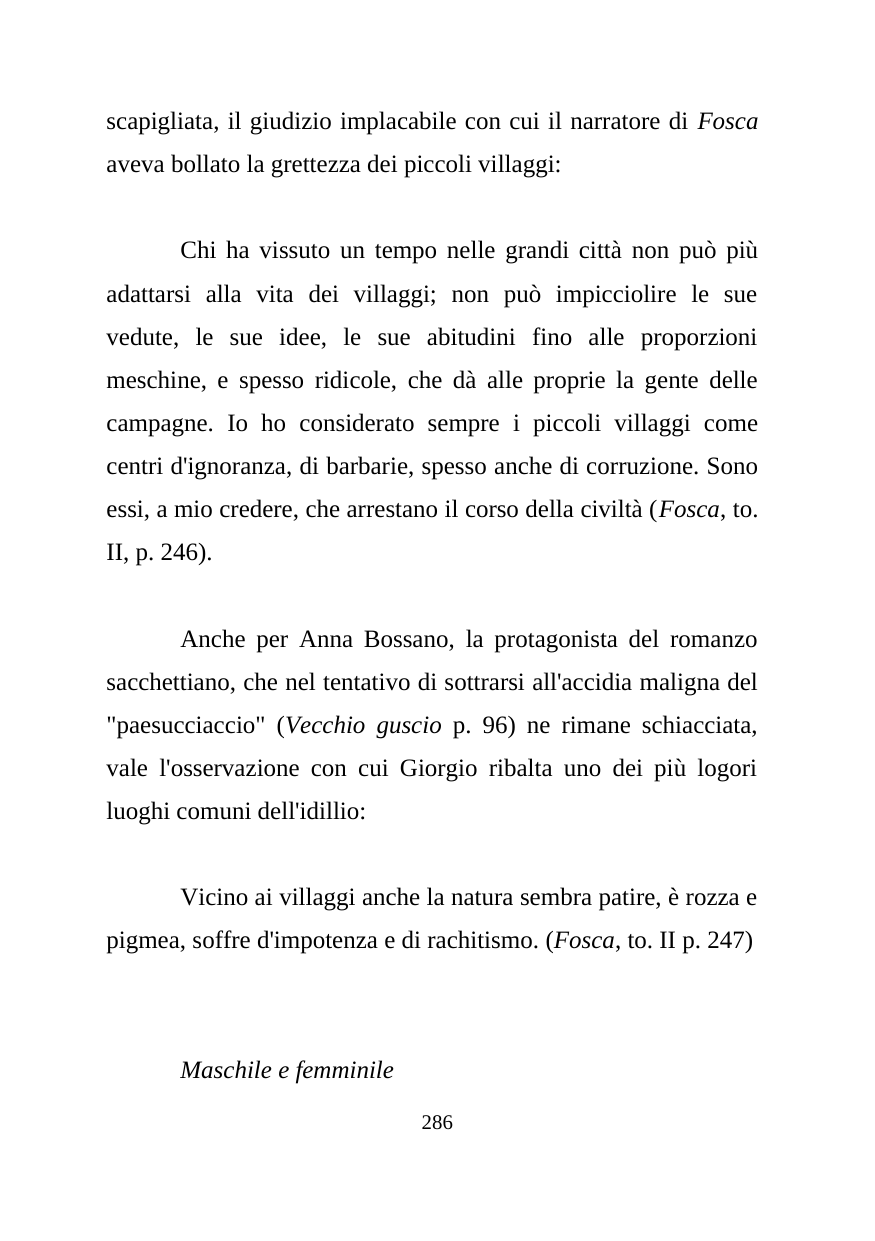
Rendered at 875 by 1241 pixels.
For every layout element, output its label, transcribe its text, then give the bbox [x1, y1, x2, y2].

text scapigliata, il giudizio implacabile con cui il narratore di Fosca aveva bollato la grettezza dei piccoli villaggi: [106, 106, 758, 178]
text Anche per Anna Bossano, la protagonista del romanzo sacchettiano, che nel tentativo di sottrarsi all'accidia maligna del "paesucciaccio" (Vecchio guscio p. 96) ne rimane schiacciata, vale l'osservazione con cui Giorgio ribalta uno dei più logori luoghi comuni dell'idillio: [106, 624, 758, 825]
text Vicino ai villaggi anche la natura sembra patire, è rozza e pigmea, soffre d'impotenza e di rachitismo. (Fosca, to. II p. 247) [106, 882, 758, 954]
text Maschile e femminile [106, 1055, 758, 1084]
text Chi ha vissuto un tempo nelle grandi città non può più adattarsi alla vita dei villaggi; non può impicciolire le sue vedute, le sue idee, le sue abitudini fino alle proporzioni meschine, e spesso ridicole, che dà alle proprie la gente delle campagne. Io ho considerato sempre i piccoli villaggi come centri d'ignoranza, di barbarie, spesso anche di corruzione. Sono essi, a mio credere, che arrestano il corso della civiltà (Fosca, to. II, p. 246). [106, 236, 758, 566]
